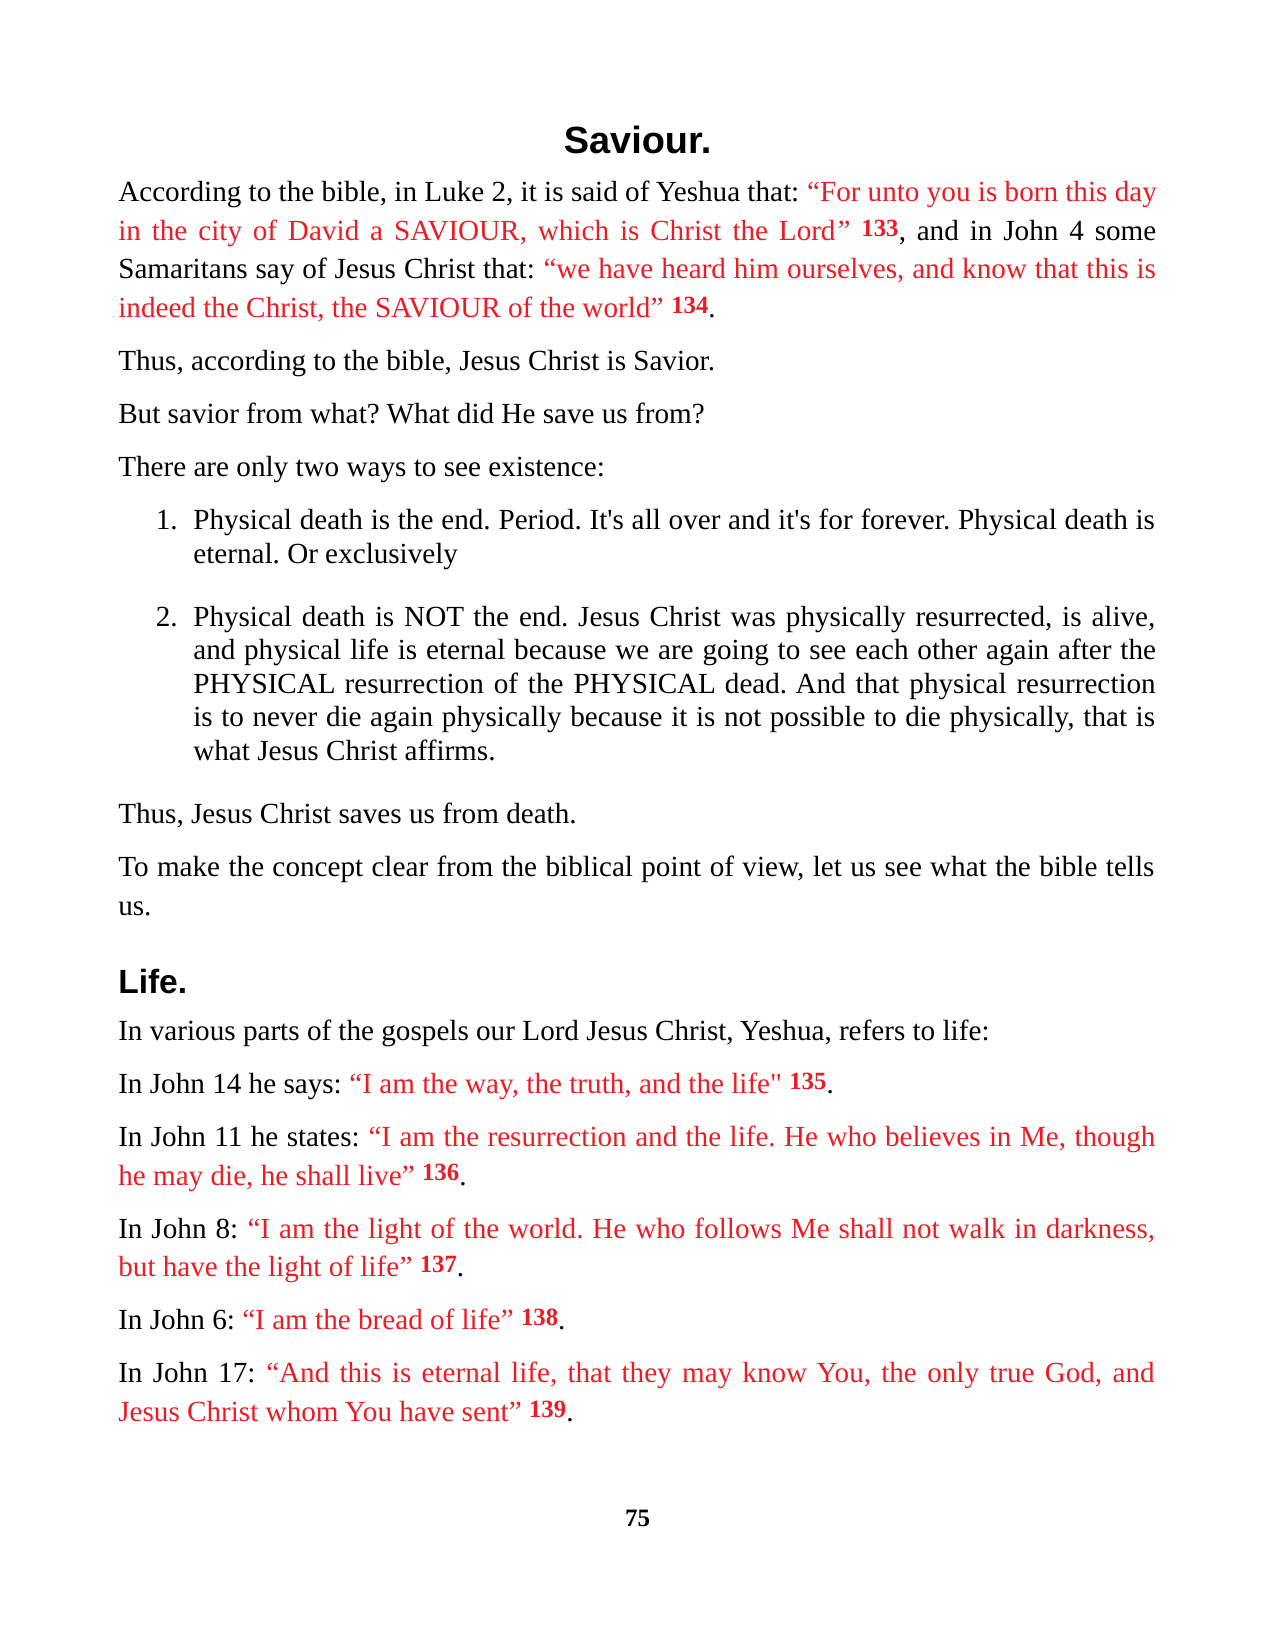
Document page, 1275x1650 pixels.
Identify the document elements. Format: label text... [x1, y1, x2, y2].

text In John 6: “I am the bread of life” . [118, 1302, 1157, 1336]
text In John 14 he says: “I am the way, the truth, and the life" . [118, 1066, 1157, 1099]
text In John 17: “And this is eternal life, that they may know You, the only true God, and Jesus Christ whom You have sent” . [118, 1356, 1157, 1428]
text Thus, according to the bible, Jesus Christ is Savior. [118, 343, 1157, 377]
list Physical death is NOT the end. Jesus Christ was physically resurrected, is alive, and physical life is eternal because we are going to see each other again after the PHYSICAL resurrection of the PHYSICAL dead. And that physical resurrection is to never die again physically because it is not possible to die physically, that is what Jesus Christ affirms. [156, 599, 1157, 767]
text In John 11 he states: “I am the resurrection and the life. He who believes in Me, though he may die, he shall live” . [118, 1119, 1157, 1191]
text Thus, Jesus Christ saves us from death. [118, 796, 1157, 830]
text To make the concept clear from the biblical point of view, let us see what the bible tells us. [118, 849, 1157, 921]
list Physical death is the end. Period. It's all over and it's for forever. Physical death is eternal. Or exclusively [156, 502, 1157, 569]
text In John 8: “I am the light of the world. He who follows Me shall not walk in darkness, but have the light of life” . [118, 1211, 1157, 1283]
subtitle Saviour. [118, 118, 1157, 162]
text But savior from what? What did He save us from? [118, 396, 1157, 430]
text According to the bible, in Luke 2, it is said of Yeshua that: “For unto you is born this day in the city of David a SAVIOUR, which is Christ the Lord” , and in John 4 some Samaritans say of Jesus Christ that: “we have heard him ourselves, and know that this is indeed the Christ, the SAVIOUR of the world” . [118, 174, 1157, 323]
subtitle Life. [118, 962, 1157, 1000]
text There are only two ways to see existence: [118, 449, 1157, 483]
text In various parts of the gospels our Lord Jesus Christ, Yeshua, refers to life: [118, 1013, 1157, 1046]
